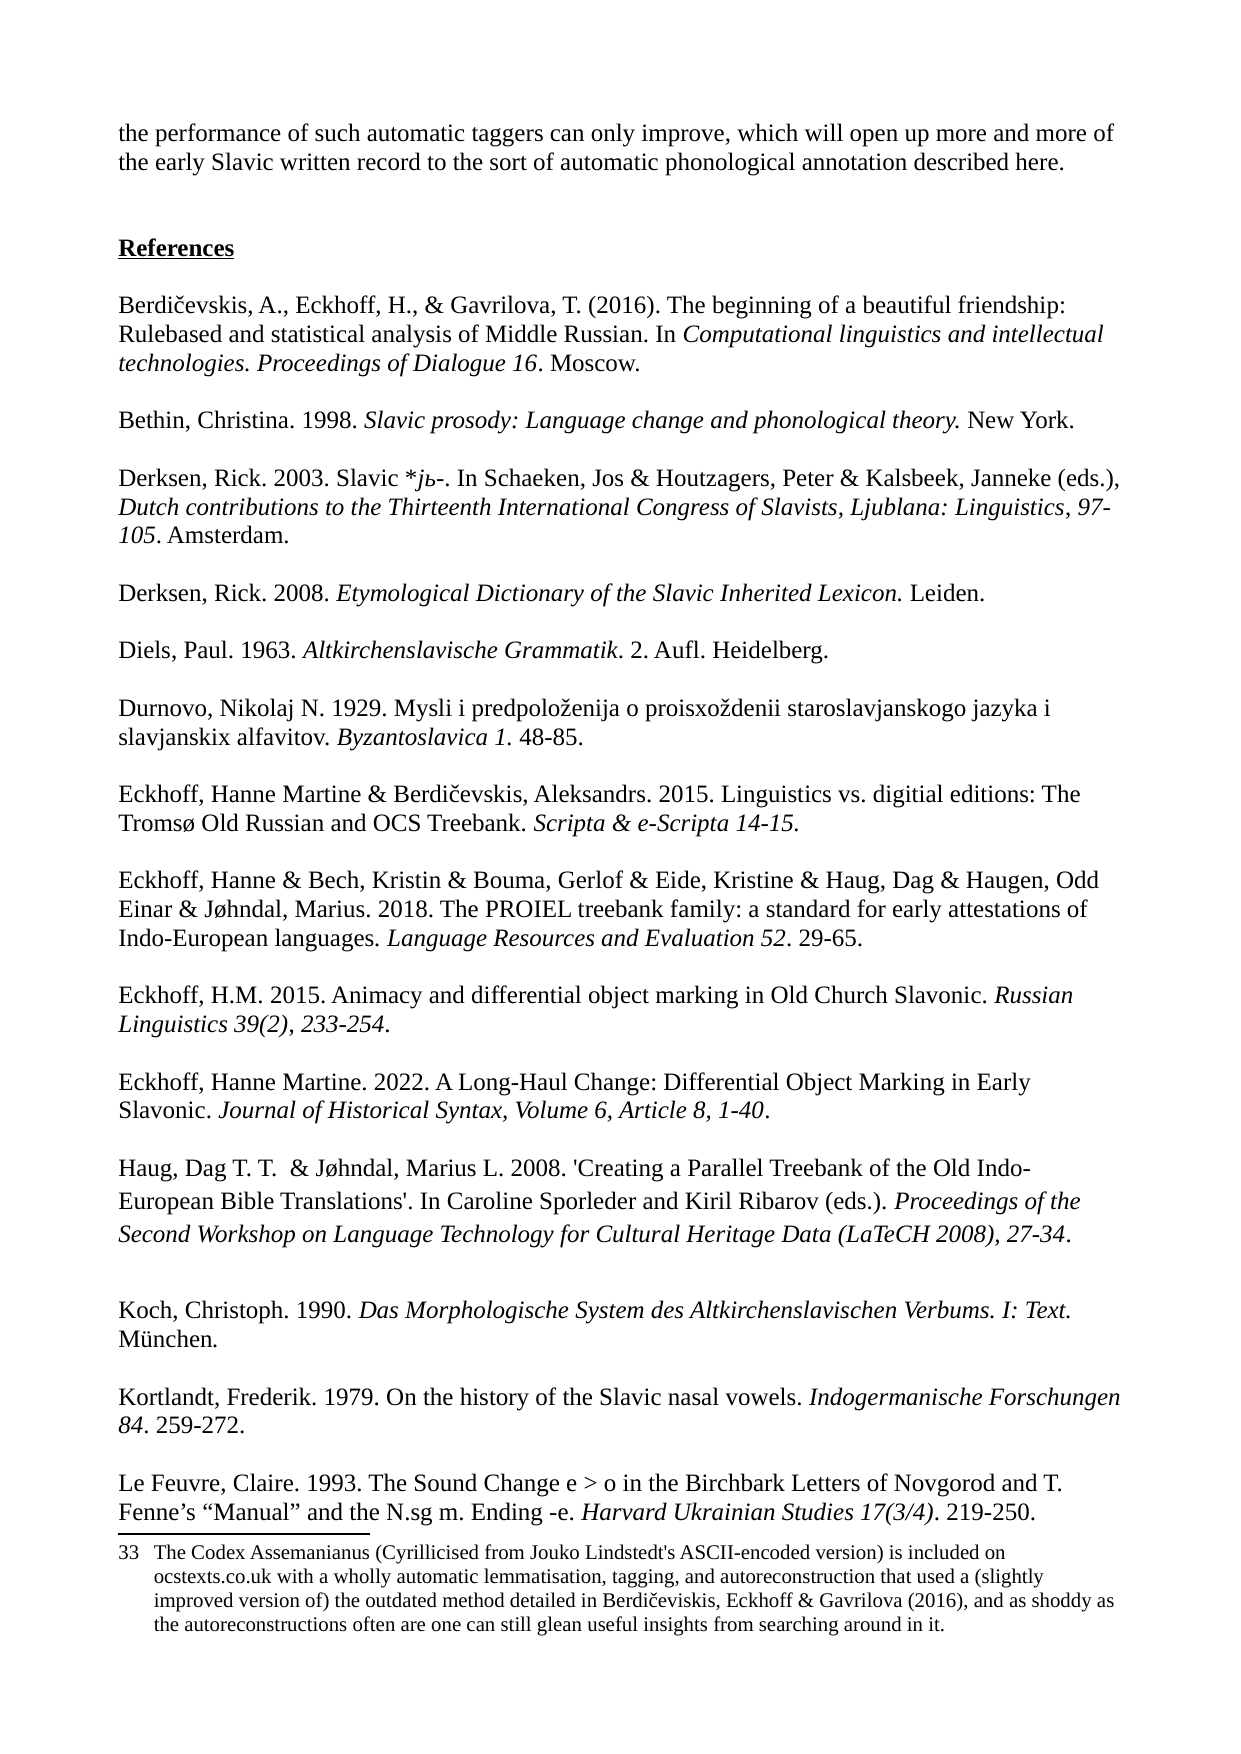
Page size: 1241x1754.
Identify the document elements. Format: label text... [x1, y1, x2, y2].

text Durnovo, Nikolaj N. 1929. Mysli i predpoloženija o proisxoždenii staroslavjanskogo jazyka i slavjanskix alfavitov. Byzantoslavica 1. 48-85. [118, 693, 1122, 751]
text Diels, Paul. 1963. Altkirchenslavische Grammatik. 2. Aufl. Heidelberg. [118, 636, 1122, 664]
text technologies. Proceedings of Dialogue 16. Moscow. [118, 348, 1122, 377]
text Eckhoff, Hanne Martine & Berdičevskis, Aleksandrs. 2015. Linguistics vs. digitial editions: The Tromsø Old Russian and OCS Treebank. Scripta & e-Scripta 14-15. [118, 779, 1122, 837]
text References [118, 233, 1122, 262]
text Berdičevskis, A., Eckhoff, H., & Gavrilova, T. (2016). The beginning of a beautiful friendship: [118, 291, 1122, 319]
text Rulebased and statistical analysis of Middle Russian. In Computational linguistics and intellectual [118, 319, 1122, 348]
text Eckhoff, Hanne Martine. 2022. A Long-Haul Change: Differential Object Marking in Early Slavonic. Journal of Historical Syntax, Volume 6, Article 8, 1-40. [118, 1067, 1122, 1124]
text Kortlandt, Frederik. 1979. On the history of the Slavic nasal vowels. Indogermanische Forschungen 84. 259-272. [118, 1382, 1122, 1439]
text Haug, Dag T. T. & Jøhndal, Marius L. 2008. 'Creating a Parallel Treebank of the Old Indo-European Bible Translations'. In Caroline Sporleder and Kiril Ribarov (eds.). Proceedings of the Second Workshop on Language Technology for Cultural Heritage Data (LaTeCH 2008), 27-34. [118, 1153, 1122, 1248]
text the performance of such automatic taggers can only improve, which will open up more and more of the early Slavic written record to the sort of automatic phonological annotation described here. [118, 118, 1122, 176]
text The Codex Assemanianus (Cyrillicised from Jouko Lindstedt's ASCII-encoded version) is included on ocstexts.co.uk with a wholly automatic lemmatisation, tagging, and autoreconstruction that used a (slightly improved version of) the outdated method detailed in Berdičeviskis, Eckhoff & Gavrilova (2016), and as shoddy as the autoreconstructions often are one can still glean useful insights from searching around in it. [118, 1539, 1122, 1636]
text Koch, Christoph. 1990. Das Morphologische System des Altkirchenslavischen Verbums. I: Text. München. [118, 1296, 1122, 1353]
text Derksen, Rick. 2008. Etymological Dictionary of the Slavic Inherited Lexicon. Leiden. [118, 578, 1122, 607]
text Le Feuvre, Claire. 1993. The Sound Change e > o in the Birchbark Letters of Novgorod and T. Fenne’s “Manual” and the N.sg m. Ending -e. Harvard Ukrainian Studies 17(3/4). 219-250. [118, 1468, 1122, 1526]
text Eckhoff, H.M. 2015. Animacy and differential object marking in Old Church Slavonic. Russian Linguistics 39(2), 233-254. [118, 981, 1122, 1038]
text Derksen, Rick. 2003. Slavic *jь‑. In Schaeken, Jos & Houtzagers, Peter & Kalsbeek, Janneke (eds.), Dutch contributions to the Thirteenth International Congress of Slavists, Ljublana: Linguistics, 97-105. Amsterdam. [118, 463, 1122, 549]
text Eckhoff, Hanne & Bech, Kristin & Bouma, Gerlof & Eide, Kristine & Haug, Dag & Haugen, Odd Einar & Jøhndal, Marius. 2018. The PROIEL treebank family: a standard for early attestations of Indo-European languages. Language Resources and Evaluation 52. 29-65. [118, 866, 1122, 952]
text Bethin, Christina. 1998. Slavic prosody: Language change and phonological theory. New York. [118, 406, 1122, 434]
